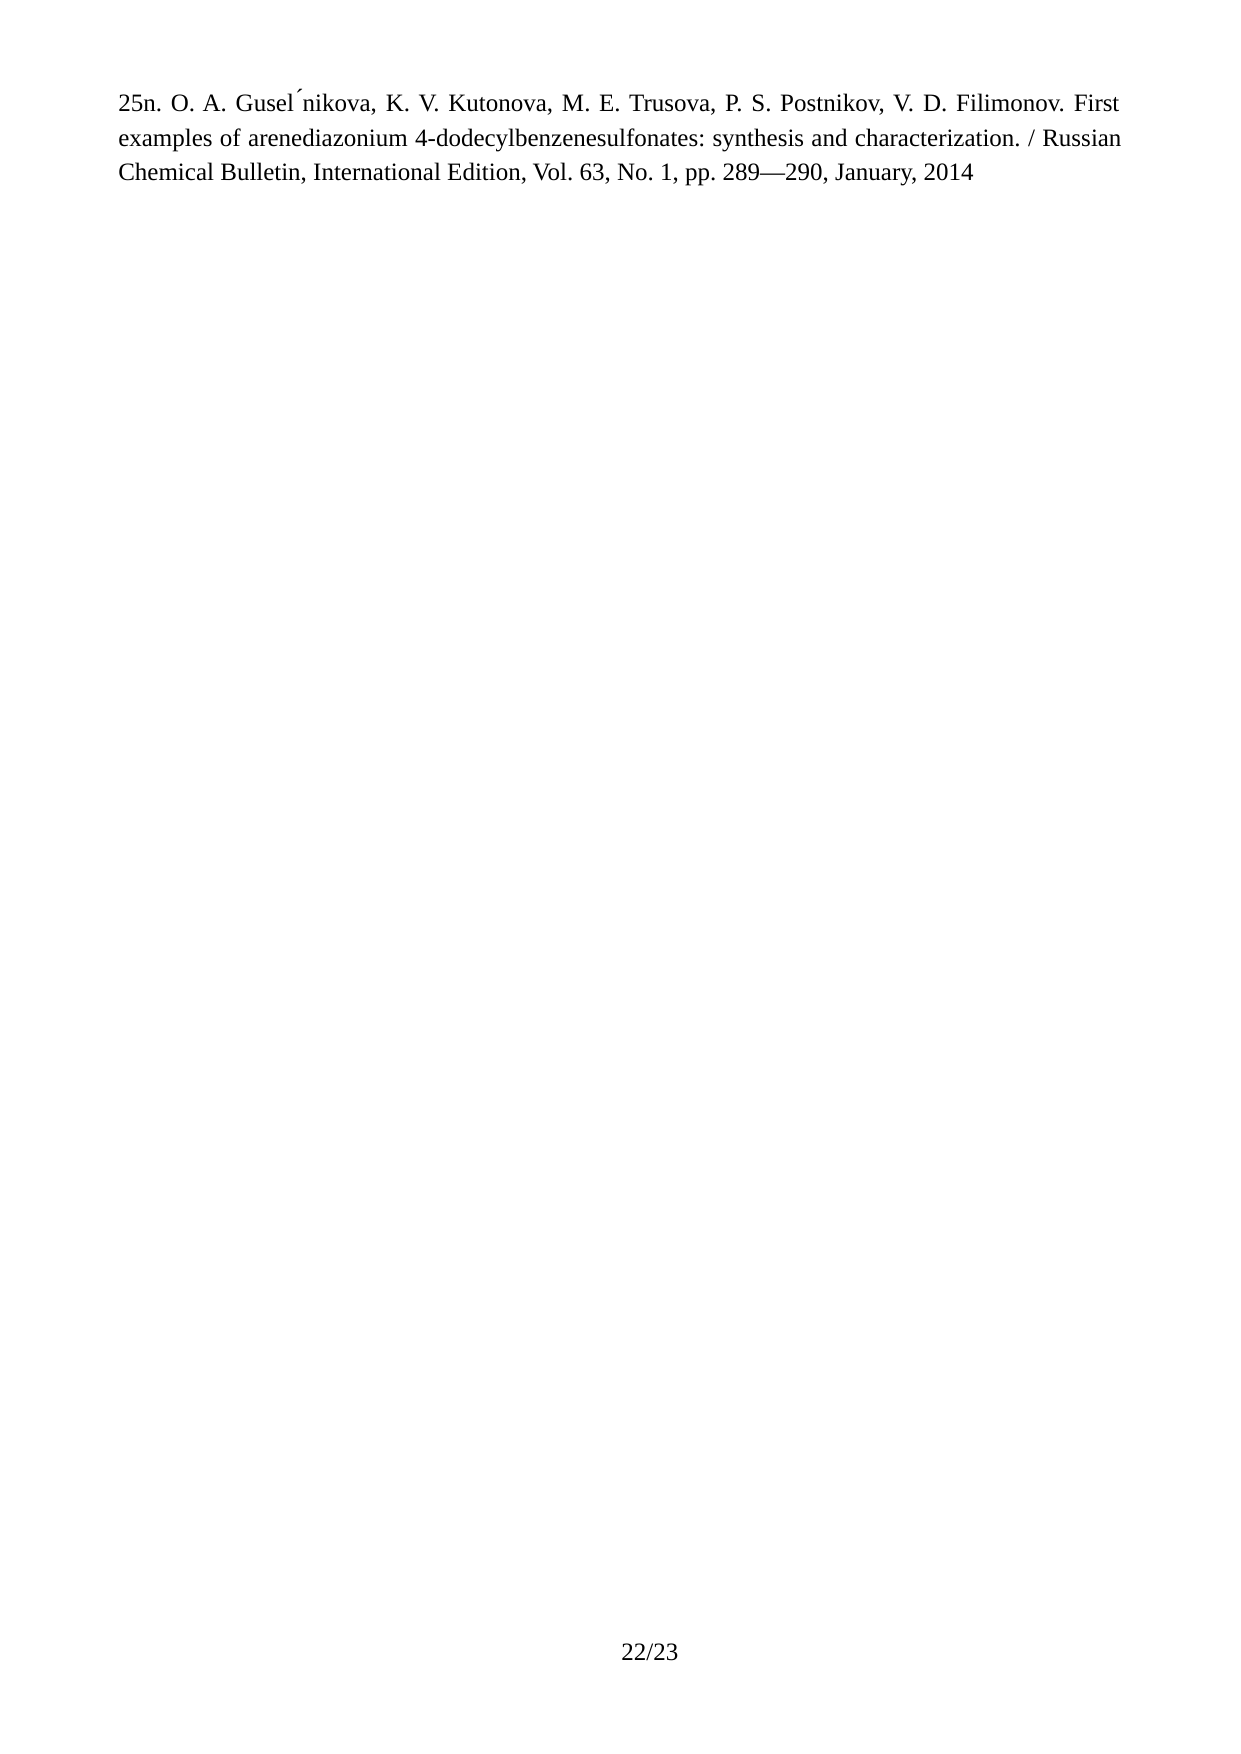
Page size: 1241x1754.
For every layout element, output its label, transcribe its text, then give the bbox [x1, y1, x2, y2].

text 25n. O. A. Gusel ́nikova, K. V. Kutonova, M. E. Trusova, P. S. Postnikov, V. D. Filimonov. First examples of arenediazonium 4-dodecylbenzenesulfonates: synthesis and characterization. / Russian Chemical Bulletin, International Edition, Vol. 63, No. 1, pp. 289—290, January, 2014 [118, 88, 1122, 186]
